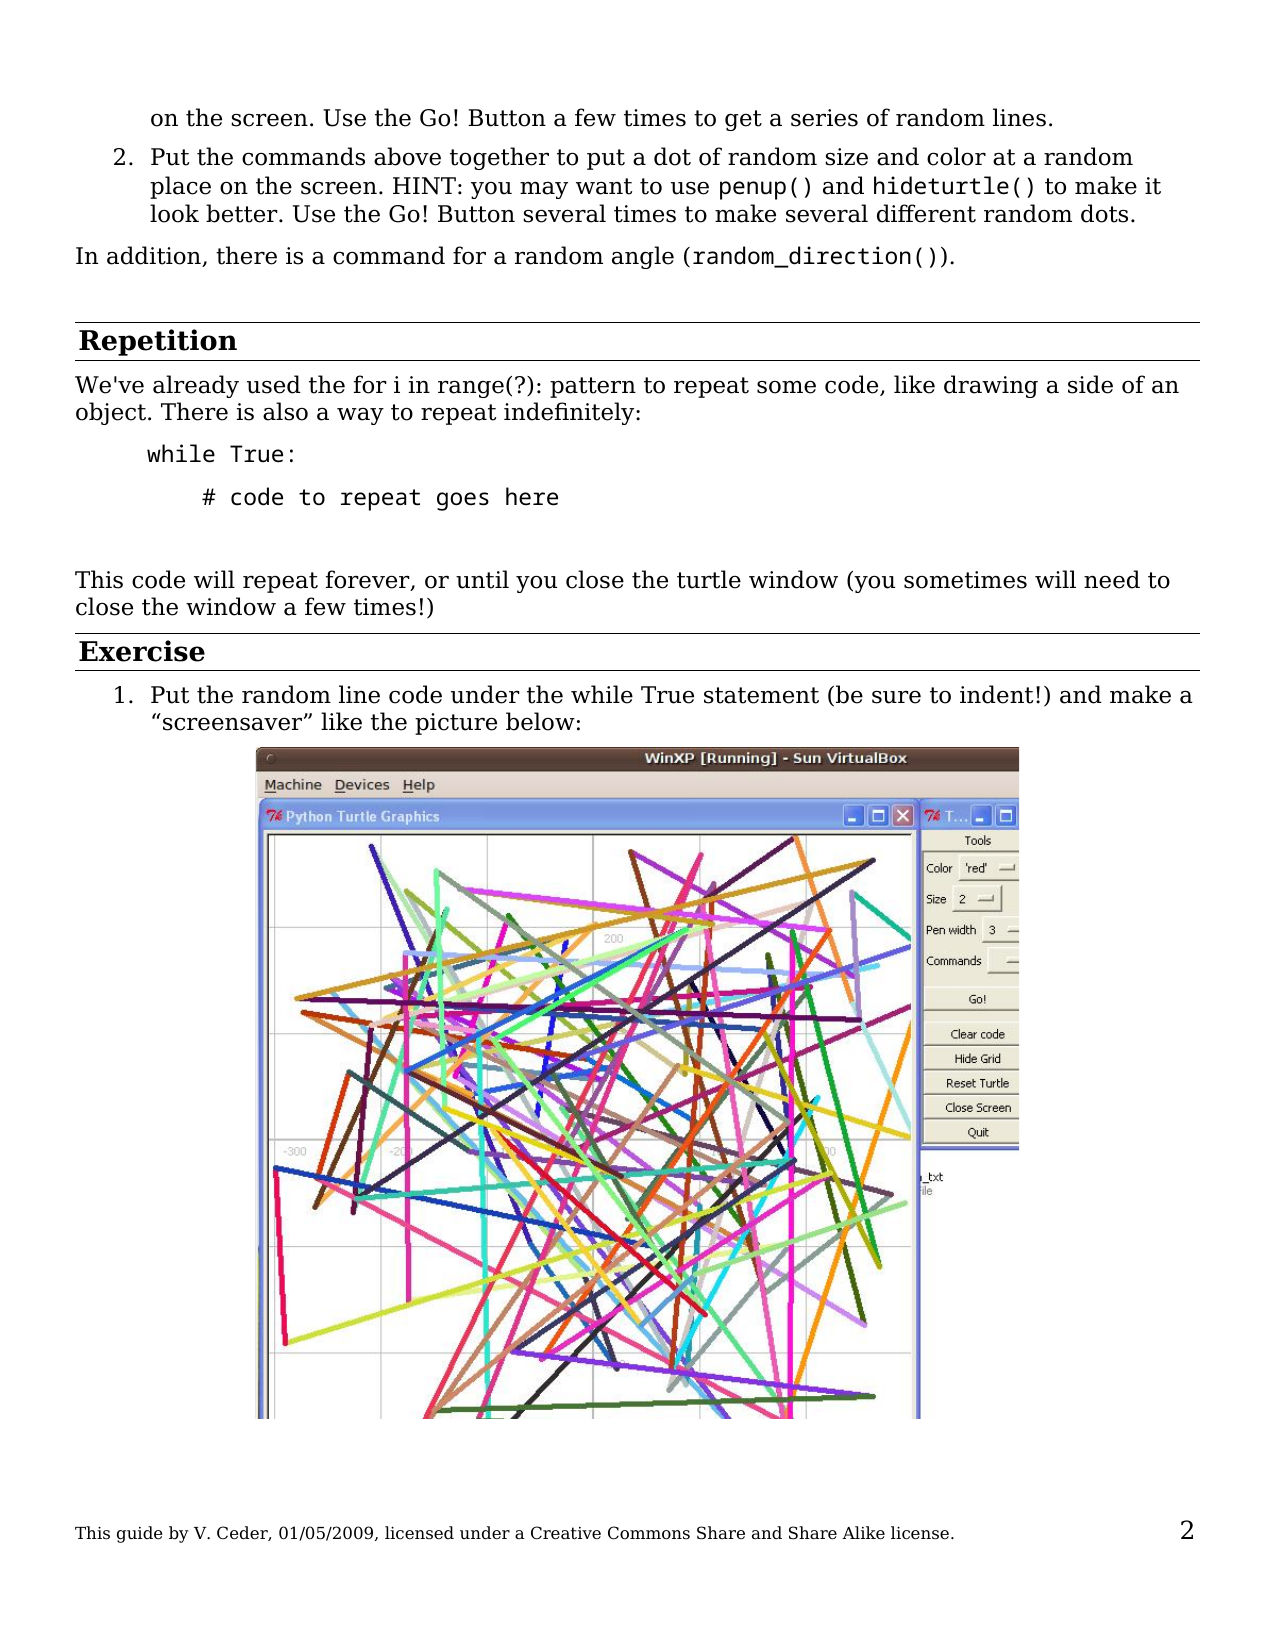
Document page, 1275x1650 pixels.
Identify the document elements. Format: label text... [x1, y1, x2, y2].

text Exercise [75, 634, 1200, 670]
text In addition, there is a command for a random angle (random_direction()). [75, 240, 1200, 271]
list Put the random line code under the while True statement (be sure to indent!) and make a “screensaver” like the picture below: [112, 683, 1200, 736]
text # code to repeat goes here [147, 481, 1200, 512]
text This code will repeat forever, or until you close the turtle window (you sometimes will need to close the window a few times!) [75, 567, 1200, 621]
text We've already used the for i in range(?): pattern to repeat some code, like drawing a side of an object. There is also a way to repeat indefinitely: [75, 372, 1200, 426]
list on the screen. Use the Go! Button a few times to get a series of random lines. [112, 105, 1200, 132]
text Repetition [75, 323, 1200, 360]
picture [255, 747, 1020, 1419]
list Put the commands above together to put a dot of random size and color at a random place on the screen. HINT: you may want to use penup() and hideturtle() to make it look better. Use the Go! Button several times to make several different random dots. [112, 144, 1200, 228]
text while True: [147, 437, 1200, 469]
